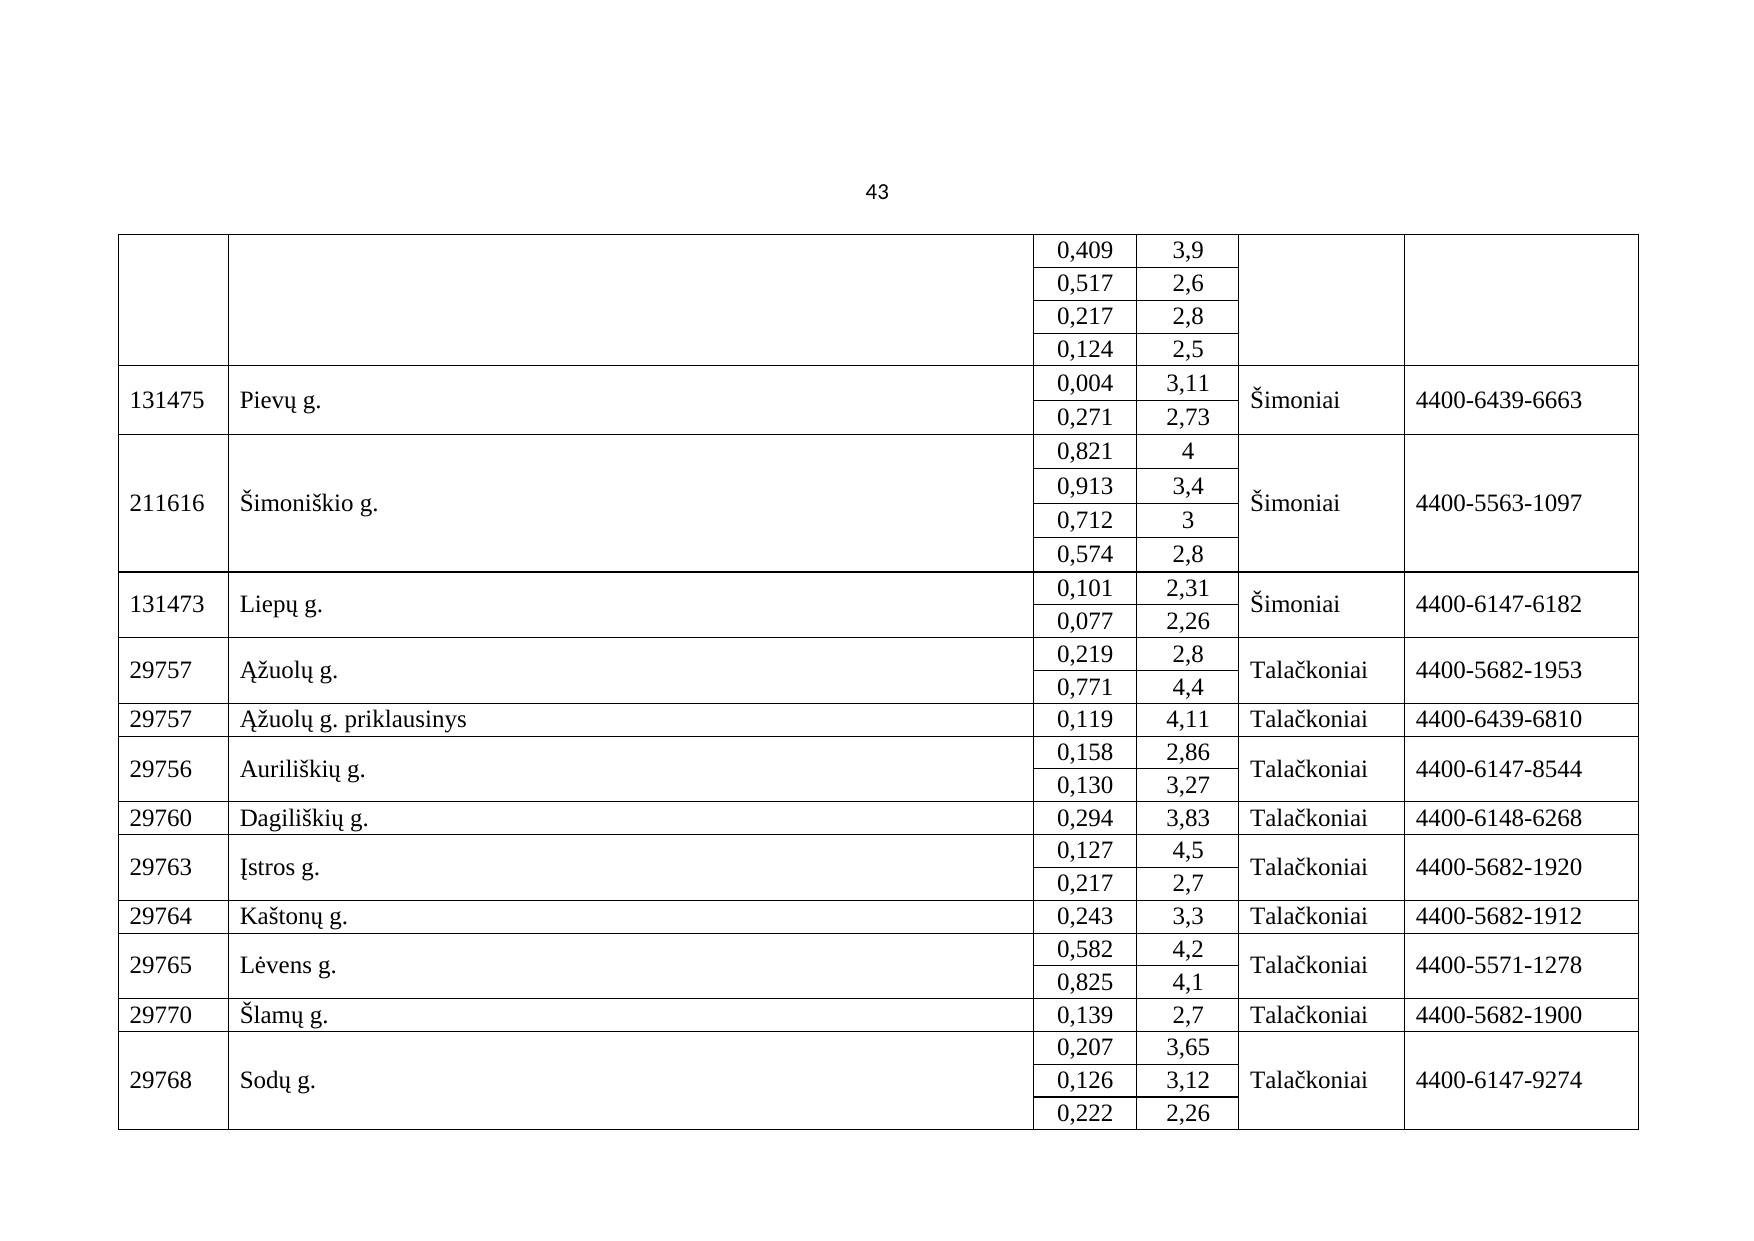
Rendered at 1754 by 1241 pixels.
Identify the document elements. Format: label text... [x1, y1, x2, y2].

table_cell 4400-6147-6182 [1405, 573, 1638, 637]
table_cell 0,222 [1034, 1098, 1136, 1129]
table_cell 2,31 [1137, 573, 1238, 604]
table_cell 3,4 [1137, 469, 1238, 503]
table_cell 4400-5682-1953 [1405, 638, 1638, 703]
table_cell 4,4 [1137, 671, 1238, 703]
table_cell 3,3 [1137, 901, 1238, 932]
table_cell Šimoniškio g. [229, 435, 1033, 571]
table_cell 0,243 [1034, 901, 1136, 932]
table_cell Auriliškių g. [229, 737, 1033, 801]
table_cell 29763 [119, 835, 228, 899]
table_cell 4,5 [1137, 835, 1238, 867]
table_cell 0,913 [1034, 469, 1136, 503]
table_cell 4400-5682-1912 [1405, 901, 1638, 932]
table_cell [1239, 235, 1404, 365]
table_cell 3 [1137, 504, 1238, 537]
table_cell Ąžuolų g. priklausinys [229, 704, 1033, 736]
table_cell Pievų g. [229, 366, 1033, 434]
table_cell 3,9 [1137, 235, 1238, 267]
table_cell 2,26 [1137, 1098, 1238, 1129]
table_cell 211616 [119, 435, 228, 571]
table_cell 4,2 [1137, 934, 1238, 965]
table_cell 4 [1137, 435, 1238, 468]
table_cell Dagiliškių g. [229, 802, 1033, 834]
table_cell 29757 [119, 704, 228, 736]
table_cell Lėvens g. [229, 934, 1033, 998]
table_cell 4400-6148-6268 [1405, 802, 1638, 834]
table_cell 3,65 [1137, 1032, 1238, 1064]
table_cell 131475 [119, 366, 228, 434]
table_cell 131473 [119, 573, 228, 637]
table_cell Talačkoniai [1239, 999, 1404, 1031]
table_cell 29765 [119, 934, 228, 998]
table_cell 0,821 [1034, 435, 1136, 468]
table_cell 0,101 [1034, 573, 1136, 604]
table_cell 0,004 [1034, 366, 1136, 399]
table_cell 3,12 [1137, 1065, 1238, 1096]
table_cell 4400-6439-6810 [1405, 704, 1638, 736]
table_cell 29756 [119, 737, 228, 801]
table_cell 2,7 [1137, 868, 1238, 899]
table_cell 0,217 [1034, 868, 1136, 899]
table_cell Šimoniai [1239, 435, 1404, 571]
table_cell Talačkoniai [1239, 1032, 1404, 1129]
table_cell 0,126 [1034, 1065, 1136, 1096]
table_cell 2,86 [1137, 737, 1238, 768]
table_cell 4,1 [1137, 966, 1238, 998]
table_cell 29770 [119, 999, 228, 1031]
table_cell 4400-5571-1278 [1405, 934, 1638, 998]
table_cell Talačkoniai [1239, 934, 1404, 998]
table_cell 0,119 [1034, 704, 1136, 736]
table_cell 3,11 [1137, 366, 1238, 399]
table_cell 29757 [119, 638, 228, 703]
table_cell 0,771 [1034, 671, 1136, 703]
table_cell 29760 [119, 802, 228, 834]
table_cell Kaštonų g. [229, 901, 1033, 932]
table_cell 0,207 [1034, 1032, 1136, 1064]
table_cell 3,27 [1137, 769, 1238, 801]
table_cell 2,5 [1137, 334, 1238, 365]
table_cell [119, 235, 228, 365]
table_cell Talačkoniai [1239, 835, 1404, 899]
table_cell 2,8 [1137, 301, 1238, 332]
table_cell 29768 [119, 1032, 228, 1129]
table_cell 4400-6147-9274 [1405, 1032, 1638, 1129]
table_cell 2,26 [1137, 605, 1238, 637]
table_cell [1405, 235, 1638, 365]
table_cell 4400-6147-8544 [1405, 737, 1638, 801]
table_cell Šimoniai [1239, 573, 1404, 637]
table_cell 4400-5682-1920 [1405, 835, 1638, 899]
table_cell 0,217 [1034, 301, 1136, 332]
table_cell 0,158 [1034, 737, 1136, 768]
table_cell Talačkoniai [1239, 802, 1404, 834]
table_cell 2,8 [1137, 638, 1238, 670]
table_cell 2,8 [1137, 538, 1238, 571]
table_cell 3,83 [1137, 802, 1238, 834]
table_cell Šlamų g. [229, 999, 1033, 1031]
table_cell 0,124 [1034, 334, 1136, 365]
table_cell Ąžuolų g. [229, 638, 1033, 703]
table_cell 2,6 [1137, 268, 1238, 299]
table_cell 0,219 [1034, 638, 1136, 670]
table_cell 0,077 [1034, 605, 1136, 637]
table_cell 4,11 [1137, 704, 1238, 736]
table_cell 0,582 [1034, 934, 1136, 965]
table_cell 4400-5682-1900 [1405, 999, 1638, 1031]
table_cell 29764 [119, 901, 228, 932]
table_cell 2,7 [1137, 999, 1238, 1031]
table_cell Sodų g. [229, 1032, 1033, 1129]
table_cell 0,139 [1034, 999, 1136, 1031]
table_cell 0,574 [1034, 538, 1136, 571]
table_cell 0,825 [1034, 966, 1136, 998]
table_cell 0,130 [1034, 769, 1136, 801]
table_cell 2,73 [1137, 401, 1238, 434]
table_cell Talačkoniai [1239, 737, 1404, 801]
table_cell 0,712 [1034, 504, 1136, 537]
table_cell Šimoniai [1239, 366, 1404, 434]
table_cell Talačkoniai [1239, 638, 1404, 703]
table_cell Įstros g. [229, 835, 1033, 899]
table_cell Liepų g. [229, 573, 1033, 637]
table_cell 4400-6439-6663 [1405, 366, 1638, 434]
table_cell 0,271 [1034, 401, 1136, 434]
table_cell Talačkoniai [1239, 704, 1404, 736]
table_cell 0,294 [1034, 802, 1136, 834]
table_cell 0,409 [1034, 235, 1136, 267]
table_cell 4400-5563-1097 [1405, 435, 1638, 571]
table_cell [229, 235, 1033, 365]
table_cell 0,127 [1034, 835, 1136, 867]
table_cell Talačkoniai [1239, 901, 1404, 932]
table_cell 0,517 [1034, 268, 1136, 299]
